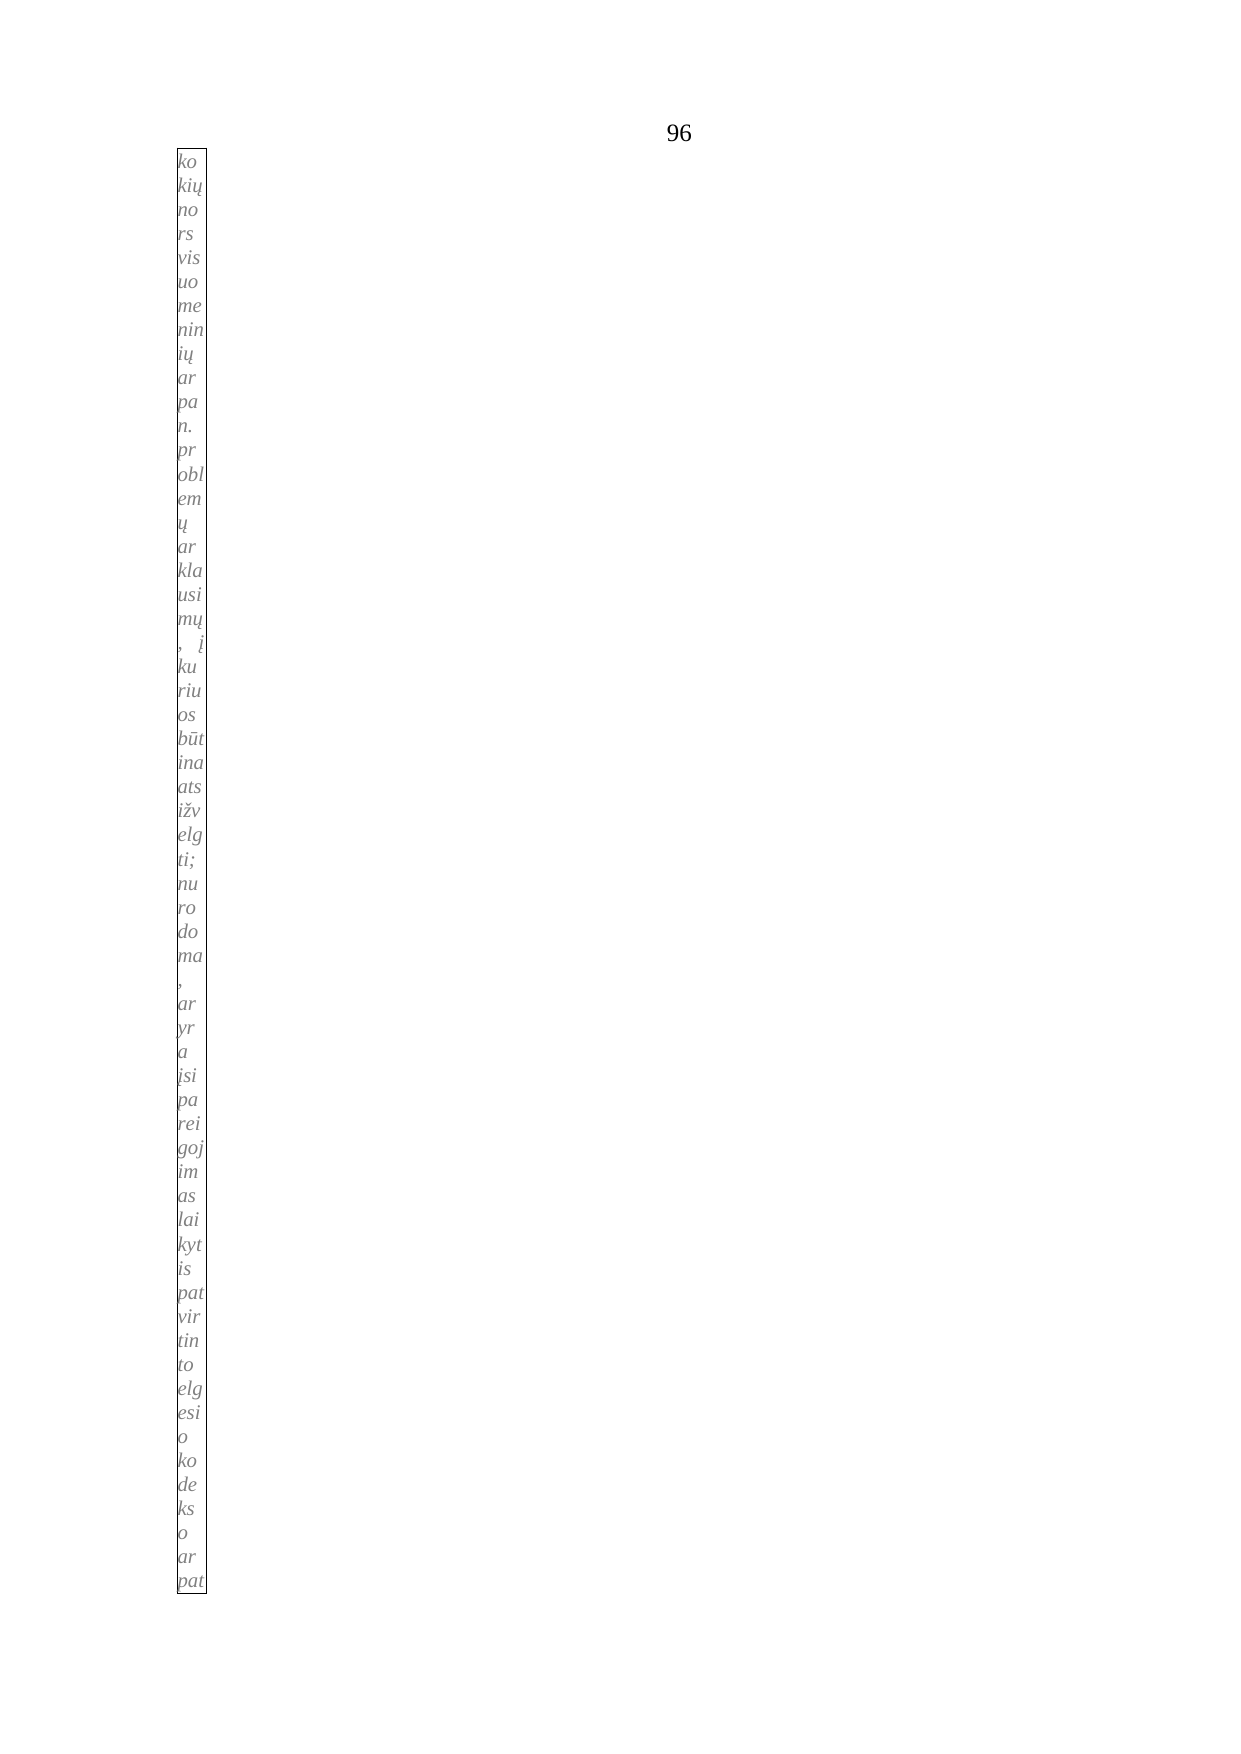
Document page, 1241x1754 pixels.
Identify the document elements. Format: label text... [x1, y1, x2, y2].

table_cell kokių nors visuomeninių ar pan. problemų ar klausimų, į kuriuos būtina atsižvelgti; nurodoma, ar yra įsipareigojimas laikytis patvirtinto elgesio kodekso ar pat [178, 149, 206, 1592]
